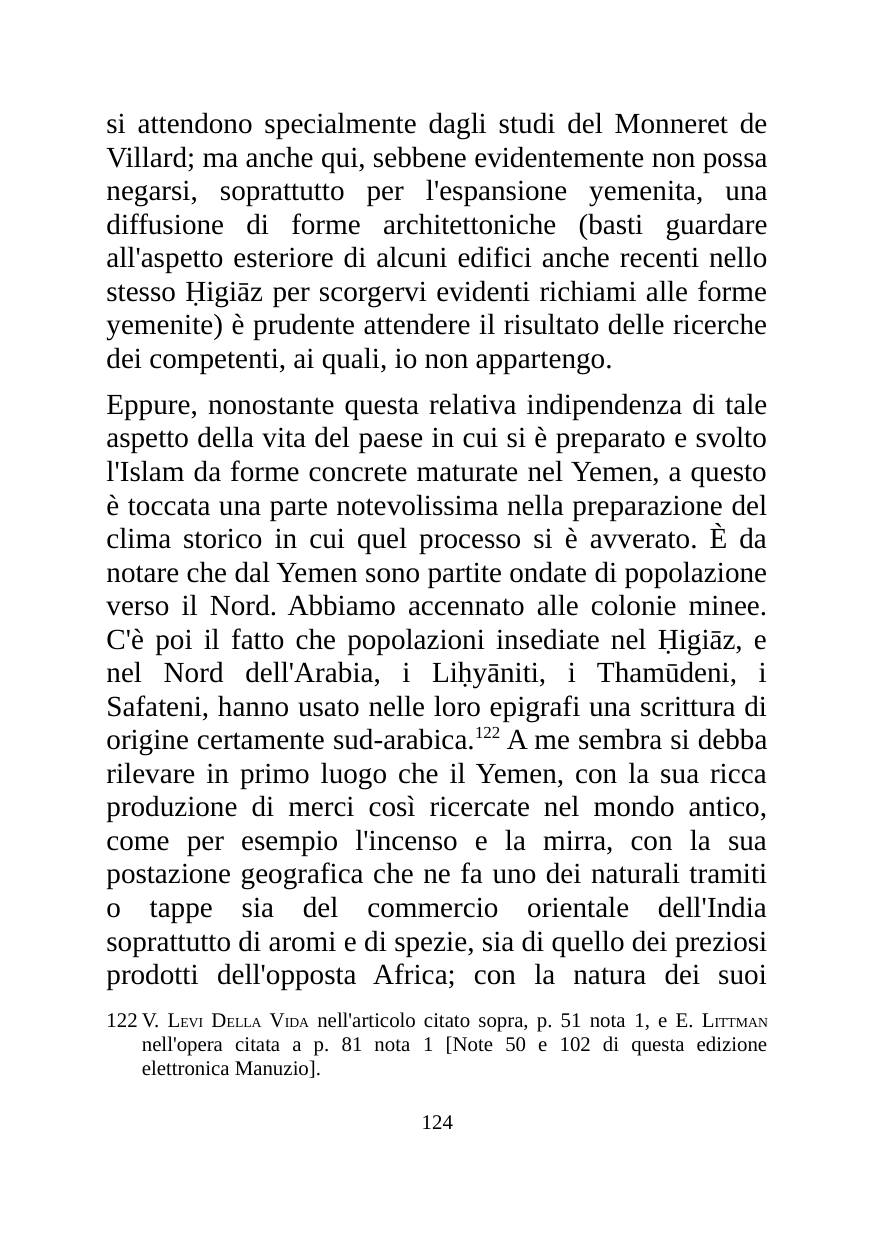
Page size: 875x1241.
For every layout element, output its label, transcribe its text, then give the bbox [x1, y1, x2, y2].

text Eppure, nonostante questa relativa indipendenza di tale aspetto della vita del paese in cui si è preparato e svolto l'Islam da forme concrete maturate nel Yemen, a questo è toccata una parte notevolissima nella preparazione del clima storico in cui quel processo si è avverato. È da notare che dal Yemen sono partite ondate di popolazione verso il Nord. Abbiamo accennato alle colonie minee. C'è poi il fatto che popolazioni insediate nel Ḥigiāz, e nel Nord dell'Arabia, i Liḥyāniti, i Thamūdeni, i Safateni, hanno usato nelle loro epigrafi una scrittura di origine certamente sud-arabica. A me sembra si debba rilevare in primo luogo che il Yemen, con la sua ricca produzione di merci così ricercate nel mondo antico, come per esempio l'incenso e la mirra, con la sua postazione geografica che ne fa uno dei naturali tramiti o tappe sia del commercio orientale dell'India soprattutto di aromi e di spezie, sia di quello dei preziosi prodotti dell'opposta Africa; con la natura dei suoi [106, 387, 768, 991]
text V. Levi Della Vida nell'articolo citato sopra, p. 51 nota 1, e E. Littman nell'opera citata a p. 81 nota 1 [Note 50 e 102 di questa edizione elettronica Manuzio]. [106, 1008, 768, 1080]
text si attendono specialmente dagli studi del Monneret de Villard; ma anche qui, sebbene evidentemente non possa negarsi, soprattutto per l'espansione yemenita, una diffusione di forme architettoniche (basti guardare all'aspetto esteriore di alcuni edifici anche recenti nello stesso Ḥigiāz per scorgervi evidenti richiami alle forme yemenite) è prudente attendere il risultato delle ricerche dei competenti, ai quali, io non appartengo. [106, 106, 768, 374]
